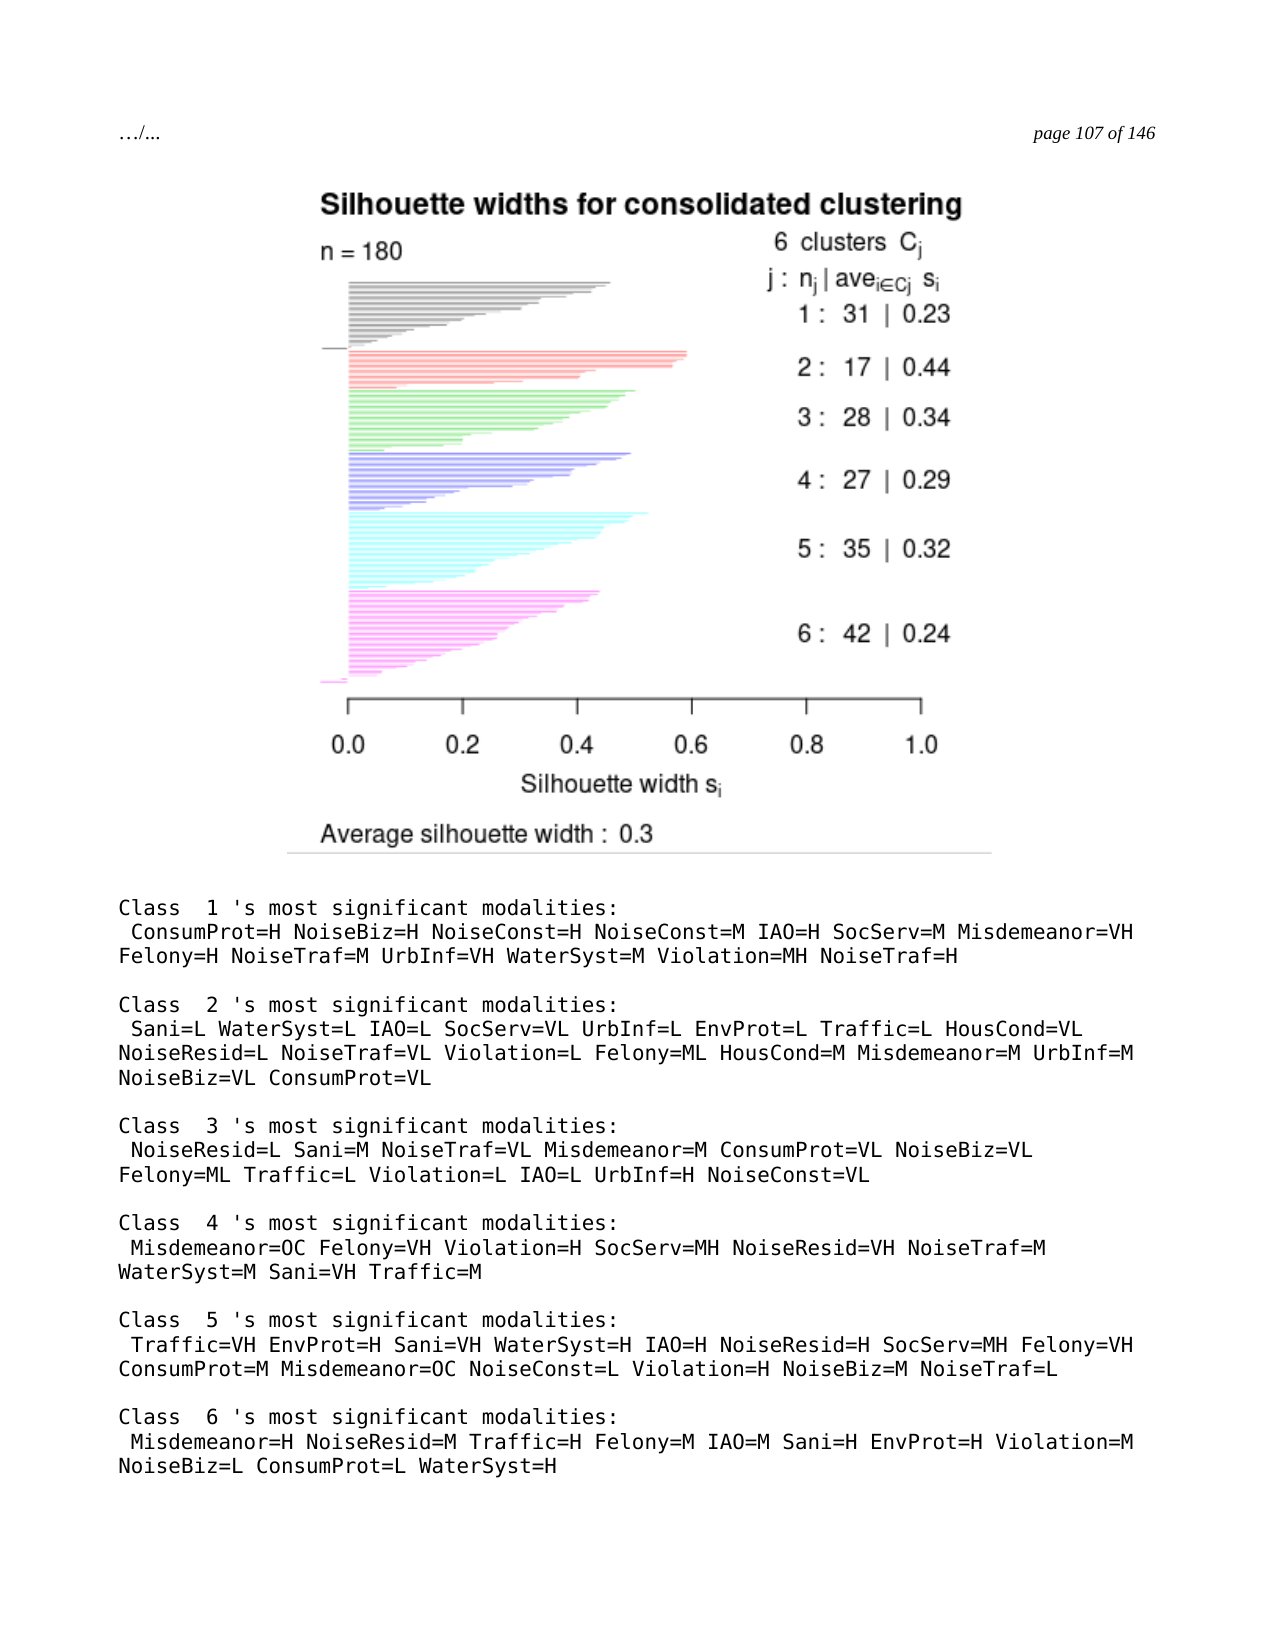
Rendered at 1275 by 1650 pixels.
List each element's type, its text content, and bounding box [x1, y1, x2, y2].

text ConsumProt=H NoiseBiz=H NoiseConst=H NoiseConst=M IAO=H SocServ=M Misdemeanor=VH Felony=H NoiseTraf=M UrbInf=VH WaterSyst=M Violation=MH NoiseTraf=H [118, 920, 1157, 968]
text Class 2 's most significant modalities: [118, 993, 1157, 1017]
text NoiseResid=L Sani=M NoiseTraf=VL Misdemeanor=M ConsumProt=VL NoiseBiz=VL Felony=ML Traffic=L Violation=L IAO=L UrbInf=H NoiseConst=VL [118, 1138, 1157, 1187]
text Misdemeanor=OC Felony=VH Violation=H SocServ=MH NoiseResid=VH NoiseTraf=M WaterSyst=M Sani=VH Traffic=M [118, 1236, 1157, 1284]
text Sani=L WaterSyst=L IAO=L SocServ=VL UrbInf=L EnvProt=L Traffic=L HousCond=VL NoiseResid=L NoiseTraf=VL Violation=L Felony=ML HousCond=M Misdemeanor=M UrbInf=M NoiseBiz=VL ConsumProt=VL [118, 1017, 1157, 1090]
text Class 5 's most significant modalities: [118, 1308, 1157, 1333]
text Traffic=VH EnvProt=H Sani=VH WaterSyst=H IAO=H NoiseResid=H SocServ=MH Felony=VH ConsumProt=M Misdemeanor=OC NoiseConst=L Violation=H NoiseBiz=M NoiseTraf=L [118, 1333, 1157, 1381]
text Class 3 's most significant modalities: [118, 1114, 1157, 1138]
text Misdemeanor=H NoiseResid=M Traffic=H Felony=M IAO=M Sani=H EnvProt=H Violation=M NoiseBiz=L ConsumProt=L WaterSyst=H [118, 1430, 1157, 1478]
picture [287, 171, 992, 854]
text Class 1 's most significant modalities: [118, 896, 1157, 920]
text Class 6 's most significant modalities: [118, 1405, 1157, 1430]
text Class 4 's most significant modalities: [118, 1211, 1157, 1236]
